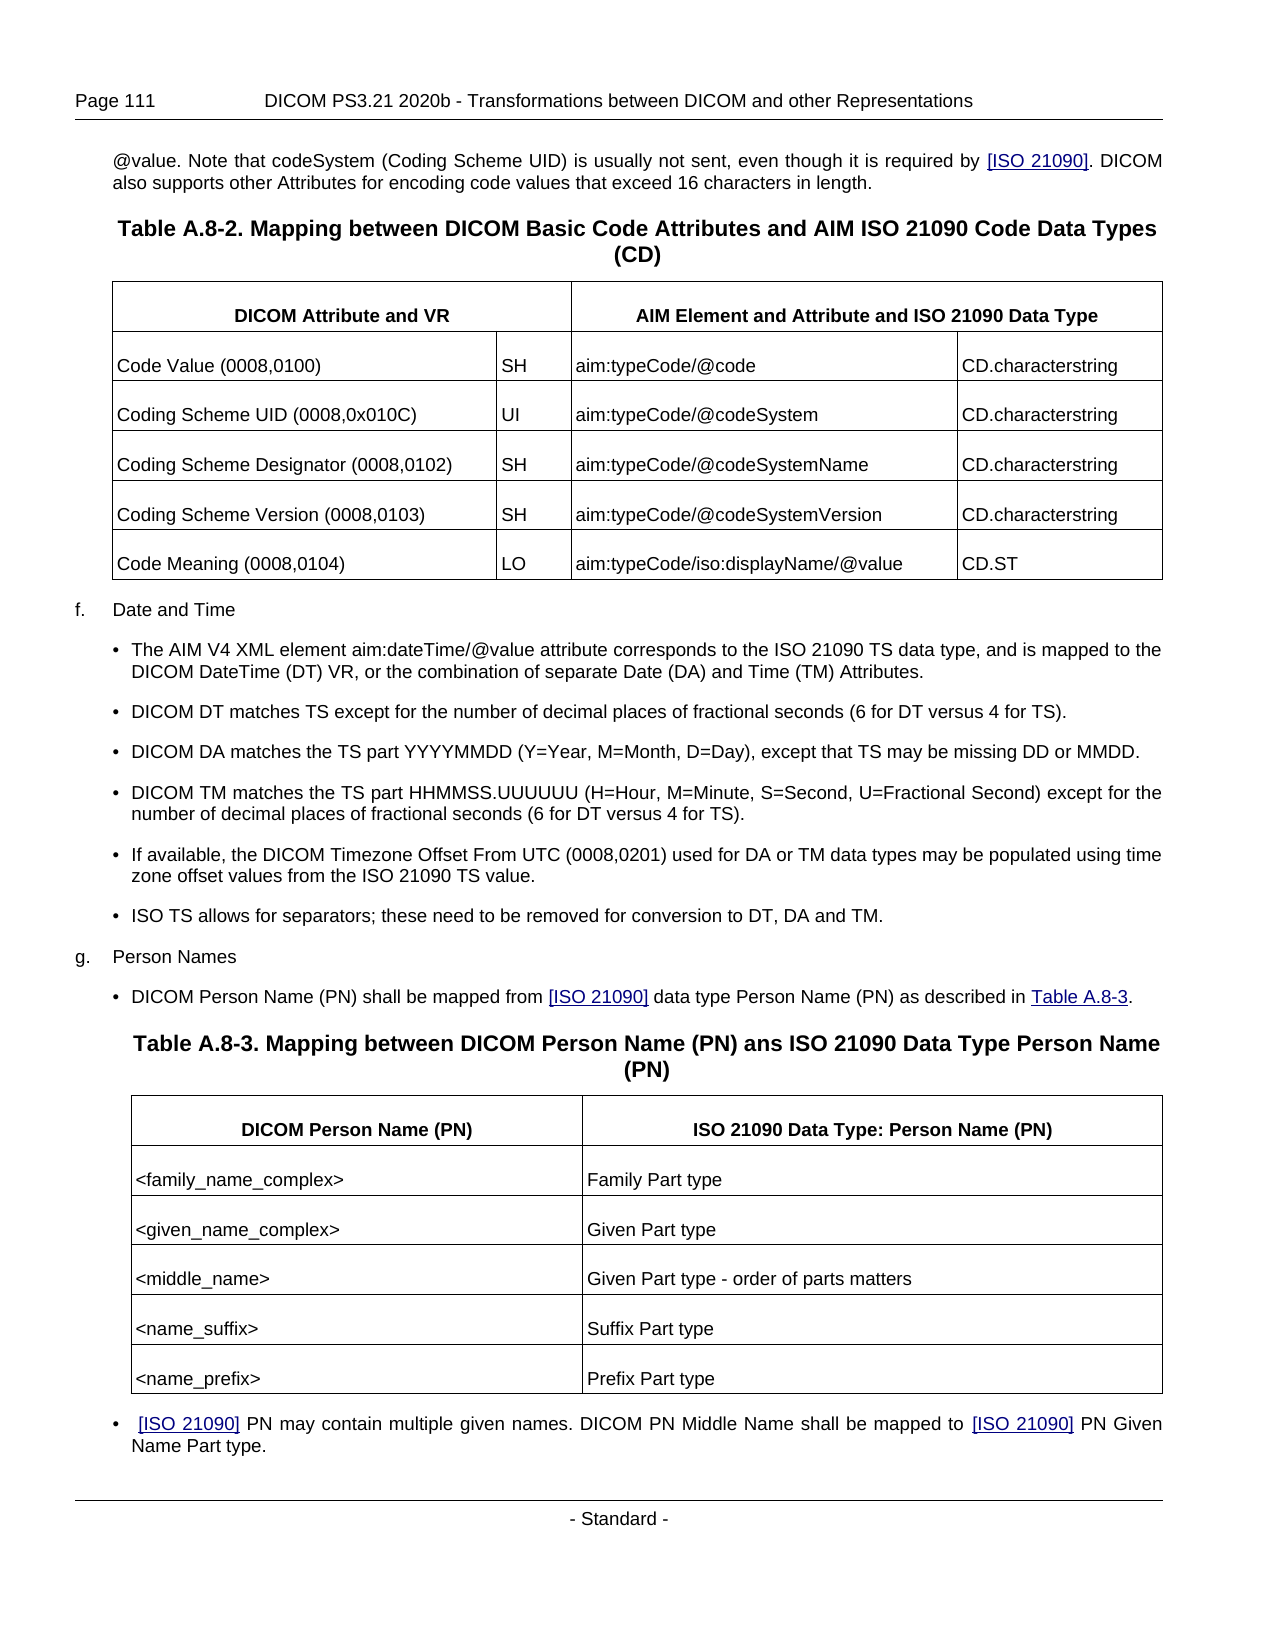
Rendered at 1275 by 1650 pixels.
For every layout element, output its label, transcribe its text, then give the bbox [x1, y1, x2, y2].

table_cell Suffix Part type [583, 1295, 1162, 1344]
text f. Date and Time [75, 599, 1162, 620]
table_header DICOM Attribute and VR [113, 282, 571, 331]
text • The AIM V4 XML element aim:dateTime/​@value attribute corresponds to the ISO 21090 TS data type, and is mapped to the DICOM DateTime (DT) VR, or the combination of separate Date (DA) and Time (TM) Attributes. [112, 639, 1162, 682]
table_cell Code Value (0008,0100) [113, 332, 496, 380]
table_cell UI [497, 381, 571, 430]
table_cell Code Meaning (0008,0104) [113, 530, 496, 579]
table_header AIM Element and Attribute and ISO 21090 Data Type [572, 282, 1162, 331]
text @value. Note that codeSystem (Coding Scheme UID) is usually not sent, even though it is required by [ISO 21090]. DICOM also supports other Attributes for encoding code values that exceed 16 characters in length. [112, 150, 1162, 193]
table_cell Given Part type [583, 1196, 1162, 1244]
table_cell <given_name_complex> [132, 1196, 582, 1244]
table_header DICOM Person Name (PN) [132, 1096, 582, 1145]
table_cell Coding Scheme UID (0008,0x010C) [113, 381, 496, 430]
table_cell Coding Scheme Designator (0008,0102) [113, 431, 496, 479]
text Table A.8-2. Mapping between DICOM Basic Code Attributes and AIM ISO 21090 Code Data Types (CD) [112, 216, 1162, 267]
table_cell aim:typeCode/​iso:displayName/​@value [572, 530, 957, 579]
table_cell CD.characterstring [958, 431, 1162, 479]
table_cell <family_name_complex> [132, 1146, 582, 1194]
text • DICOM DT matches TS except for the number of decimal places of fractional seconds (6 for DT versus 4 for TS). [112, 701, 1162, 722]
table_cell SH [497, 481, 571, 529]
table_cell CD.characterstring [958, 332, 1162, 380]
table_cell Coding Scheme Version (0008,0103) [113, 481, 496, 529]
table_cell <name_prefix> [132, 1345, 582, 1393]
table_cell CD.characterstring [958, 381, 1162, 430]
text Table A.8-3. Mapping between DICOM Person Name (PN) ans ISO 21090 Data Type Person Name (PN) [131, 1030, 1162, 1082]
text • DICOM TM matches the TS part HHMMSS.UUUUUU (H=Hour, M=Minute, S=Second, U=Fractional Second) except for the number of decimal places of fractional seconds (6 for DT versus 4 for TS). [112, 782, 1162, 825]
text • DICOM Person Name (PN) shall be mapped from [ISO 21090] data type Person Name (PN) as described in Table A.8-3. [112, 986, 1162, 1007]
table_cell aim:typeCode/​@codeSystem [572, 381, 957, 430]
text g. Person Names [75, 946, 1162, 967]
table_cell <middle_name> [132, 1245, 582, 1294]
text • [ISO 21090] PN may contain multiple given names. DICOM PN Middle Name shall be mapped to [ISO 21090] PN Given Name Part type. [112, 1413, 1162, 1456]
table_cell Given Part type - order of parts matters [583, 1245, 1162, 1294]
table_cell aim:typeCode/​@codeSystemVersion [572, 481, 957, 529]
text • If available, the DICOM Timezone Offset From UTC (0008,0201) used for DA or TM data types may be populated using time zone offset values from the ISO 21090 TS value. [112, 843, 1162, 887]
table_cell aim:typeCode/​@code [572, 332, 957, 380]
table_cell Family Part type [583, 1146, 1162, 1194]
table_cell SH [497, 332, 571, 380]
table_cell SH [497, 431, 571, 479]
table_cell Prefix Part type [583, 1345, 1162, 1393]
table_cell LO [497, 530, 571, 579]
text • DICOM DA matches the TS part YYYYMMDD (Y=Year, M=Month, D=Day), except that TS may be missing DD or MMDD. [112, 741, 1162, 763]
table_cell <name_suffix> [132, 1295, 582, 1344]
text • ISO TS allows for separators; these need to be removed for conversion to DT, DA and TM. [112, 905, 1162, 927]
table_cell CD.ST [958, 530, 1162, 579]
table_header ISO 21090 Data Type: Person Name (PN) [583, 1096, 1162, 1145]
table_cell aim:typeCode/​@codeSystemName [572, 431, 957, 479]
table_cell CD.characterstring [958, 481, 1162, 529]
